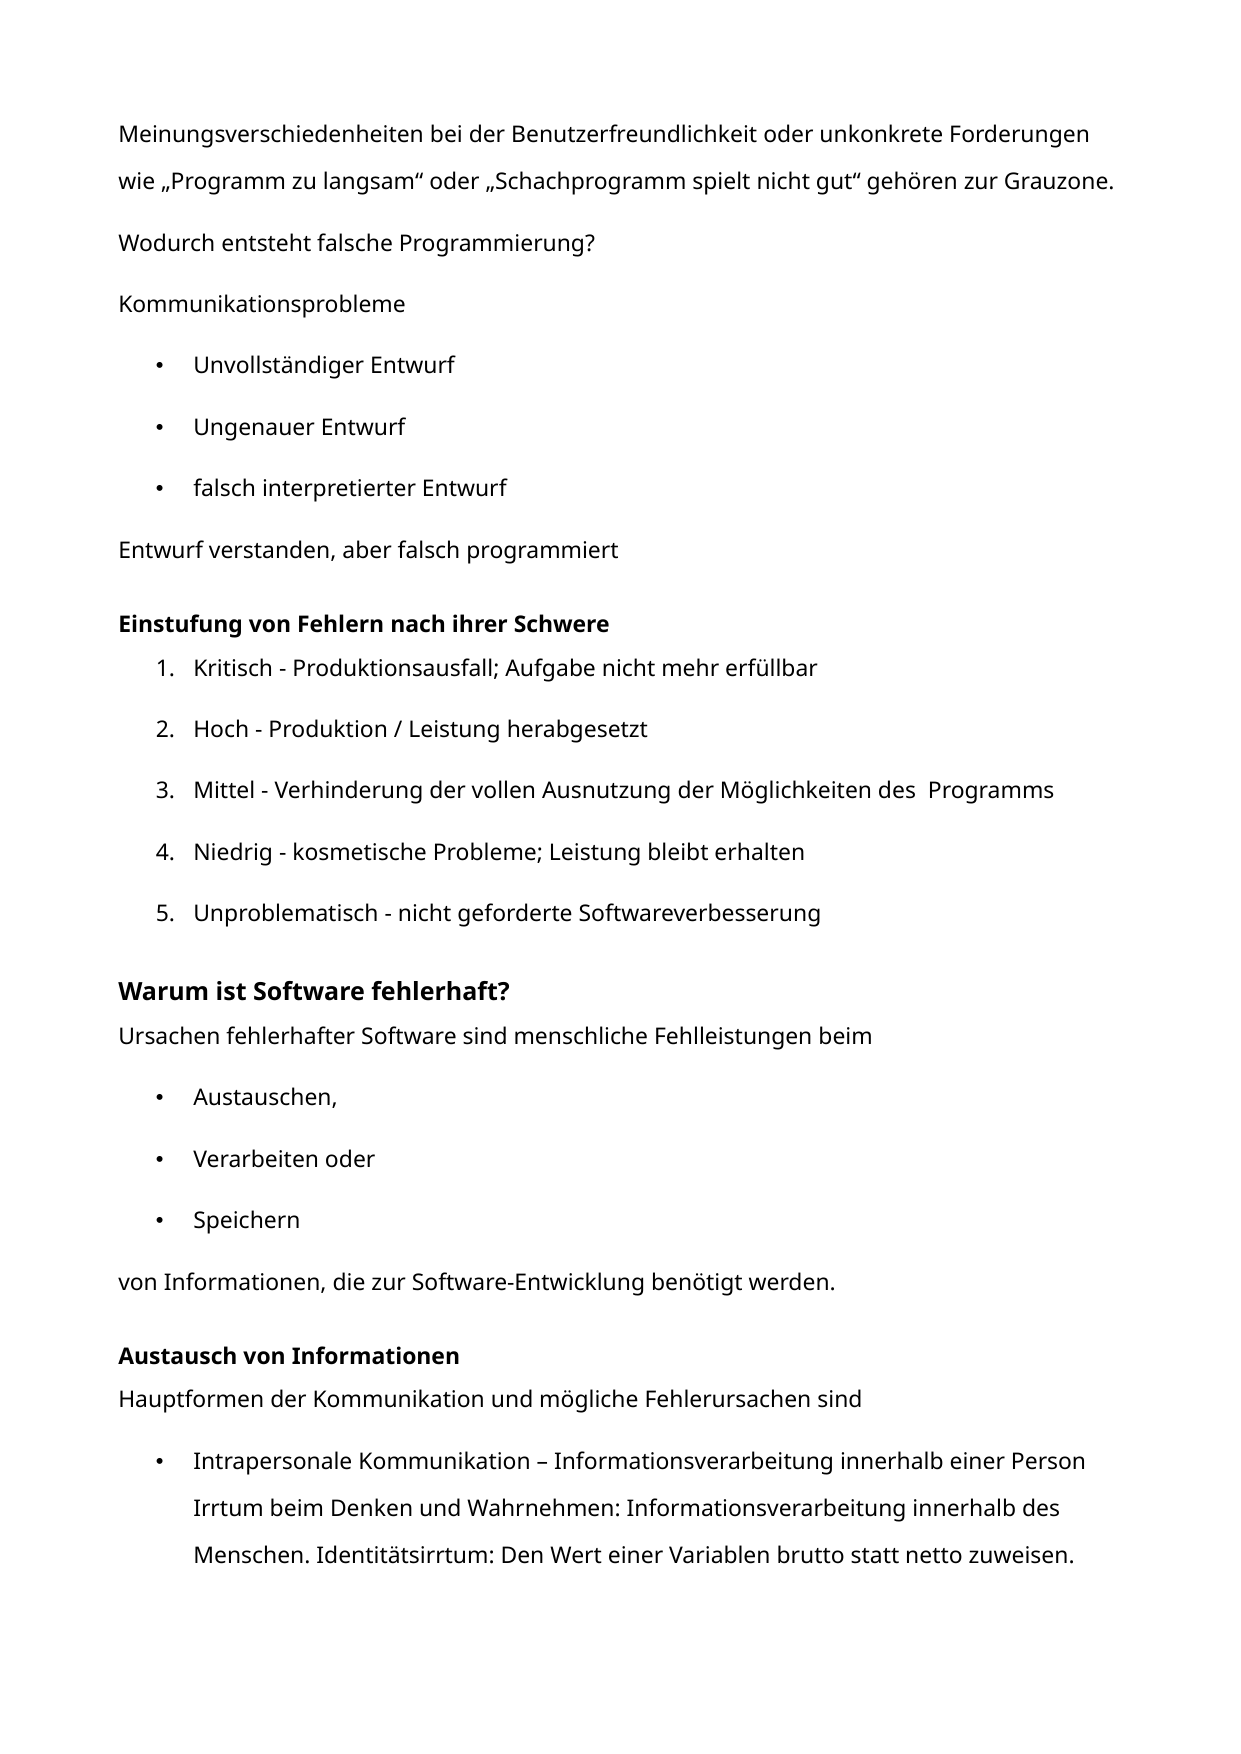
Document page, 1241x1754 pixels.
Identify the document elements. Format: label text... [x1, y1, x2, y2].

list Speichern [156, 1204, 1122, 1236]
list Unproblematisch - nicht geforderte Softwareverbesserung [156, 897, 1122, 928]
text Meinungsverschiedenheiten bei der Benutzerfreundlichkeit oder unkonkrete Forderungen wie „Programm zu langsam“ oder „Schachprogramm spielt nicht gut“ gehören zur Grauzone. [118, 118, 1122, 196]
subtitle Warum ist Software fehlerhaft? [118, 973, 1122, 1007]
list Verarbeiten oder [156, 1143, 1122, 1174]
list Mittel - Verhinderung der vollen Ausnutzung der Möglichkeiten des Programms [156, 774, 1122, 806]
text von Informationen, die zur Software-Entwicklung benötigt werden. [118, 1266, 1122, 1297]
text Hauptformen der Kommunikation und mögliche Fehlerursachen sind [118, 1383, 1122, 1415]
list falsch interpretierter Entwurf [156, 472, 1122, 503]
list Kritisch - Produktionsausfall; Aufgabe nicht mehr erfüllbar [156, 651, 1122, 683]
text Ursachen fehlerhafter Software sind menschliche Fehlleistungen beim [118, 1020, 1122, 1051]
list Niedrig - kosmetische Probleme; Leistung bleibt erhalten [156, 836, 1122, 867]
text Entwurf verstanden, aber falsch programmiert [118, 534, 1122, 565]
list Ungenauer Entwurf [156, 411, 1122, 442]
list Unvollständiger Entwurf [156, 349, 1122, 381]
list Austauschen, [156, 1081, 1122, 1113]
subtitle Einstufung von Fehlern nach ihrer Schwere [118, 608, 1122, 639]
subtitle Austausch von Informationen [118, 1340, 1122, 1371]
text Wodurch entsteht falsche Programmierung? [118, 226, 1122, 258]
list Hoch - Produktion / Leistung herabgesetzt [156, 713, 1122, 744]
list Intrapersonale Kommunikation – Informationsverarbeitung innerhalb einer Person Irrtum beim Denken und Wahrnehmen: Informationsverarbeitung innerhalb des Menschen. Identitätsirrtum: Den Wert einer Variablen brutto statt netto zuweisen. [156, 1445, 1122, 1570]
text Kommunikationsprobleme [118, 288, 1122, 319]
